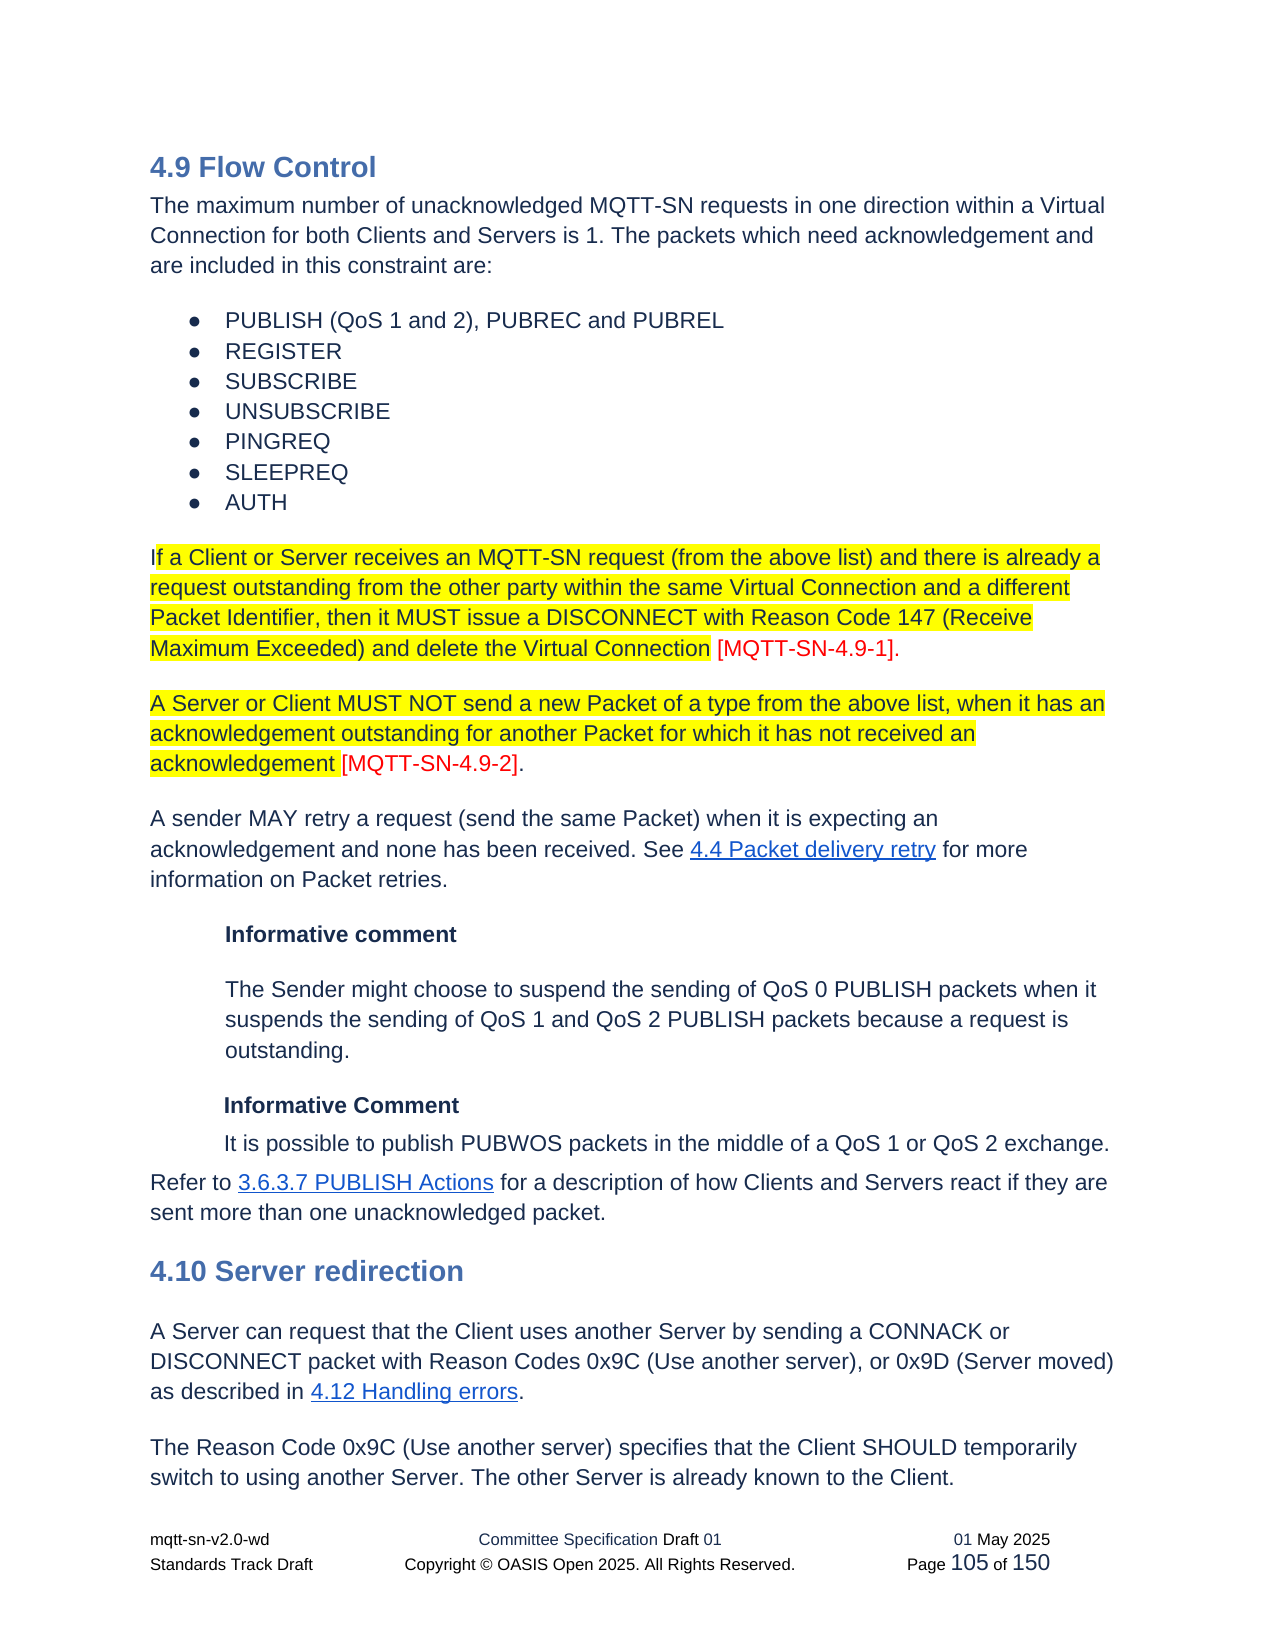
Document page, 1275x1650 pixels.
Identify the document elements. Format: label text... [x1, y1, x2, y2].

list PUBLISH (QoS 1 and 2), PUBREC and PUBREL [187, 307, 1125, 334]
text A Server or Client MUST NOT send a new Packet of a type from the above list, when it has an acknowledgement outstanding for another Packet for which it has not received an acknowledgement [MQTT-SN-4.9-2]. [150, 690, 1125, 777]
list SUBSCRIBE [187, 368, 1125, 394]
text The Reason Code 0x9C (Use another server) specifies that the Client SHOULD temporarily switch to using another Server. The other Server is already known to the Client. [150, 1433, 1125, 1490]
subtitle 4.10 Server redirection [150, 1254, 1124, 1288]
text A Server can request that the Client uses another Server by sending a CONNACK or DISCONNECT packet with Reason Codes 0x9C (Use another server), or 0x9D (Server moved) as described in 4.12 Handling errors. [150, 1318, 1125, 1405]
text If a Client or Server receives an MQTT-SN request (from the above list) and there is already a request outstanding from the other party within the same Virtual Connection and a different Packet Identifier, then it MUST issue a DISCONNECT with Reason Code 147 (Receive Maximum Exceeded) and delete the Virtual Connection [MQTT-SN-4.9-1]. [150, 544, 1125, 661]
text The Sender might choose to suspend the sending of QoS 0 PUBLISH packets when it suspends the sending of QoS 1 and QoS 2 PUBLISH packets because a request is outstanding. [225, 976, 1125, 1063]
text Refer to 3.6.3.7 PUBLISH Actions for a description of how Clients and Servers react if they are sent more than one unacknowledged packet. [150, 1169, 1125, 1226]
list AUTH [187, 489, 1125, 515]
text It is possible to publish PUBWOS packets in the middle of a QoS 1 or QoS 2 exchange. [223, 1130, 1124, 1157]
text A sender MAY retry a request (send the same Packet) when it is expecting an acknowledgement and none has been received. See 4.4 Packet delivery retry for more information on Packet retries. [150, 805, 1125, 892]
list PINGREQ [187, 428, 1125, 455]
subtitle 4.9 Flow Control [150, 150, 1124, 183]
text The maximum number of unacknowledged MQTT-SN requests in one direction within a Virtual Connection for both Clients and Servers is 1. The packets which need acknowledgement and are included in this constraint are: [150, 192, 1125, 279]
list UNSUBSCRIBE [187, 398, 1125, 424]
list REGISTER [187, 338, 1125, 364]
text Informative comment [225, 921, 1125, 947]
text Informative Comment [223, 1092, 1124, 1118]
list SLEEPREQ [187, 458, 1125, 485]
